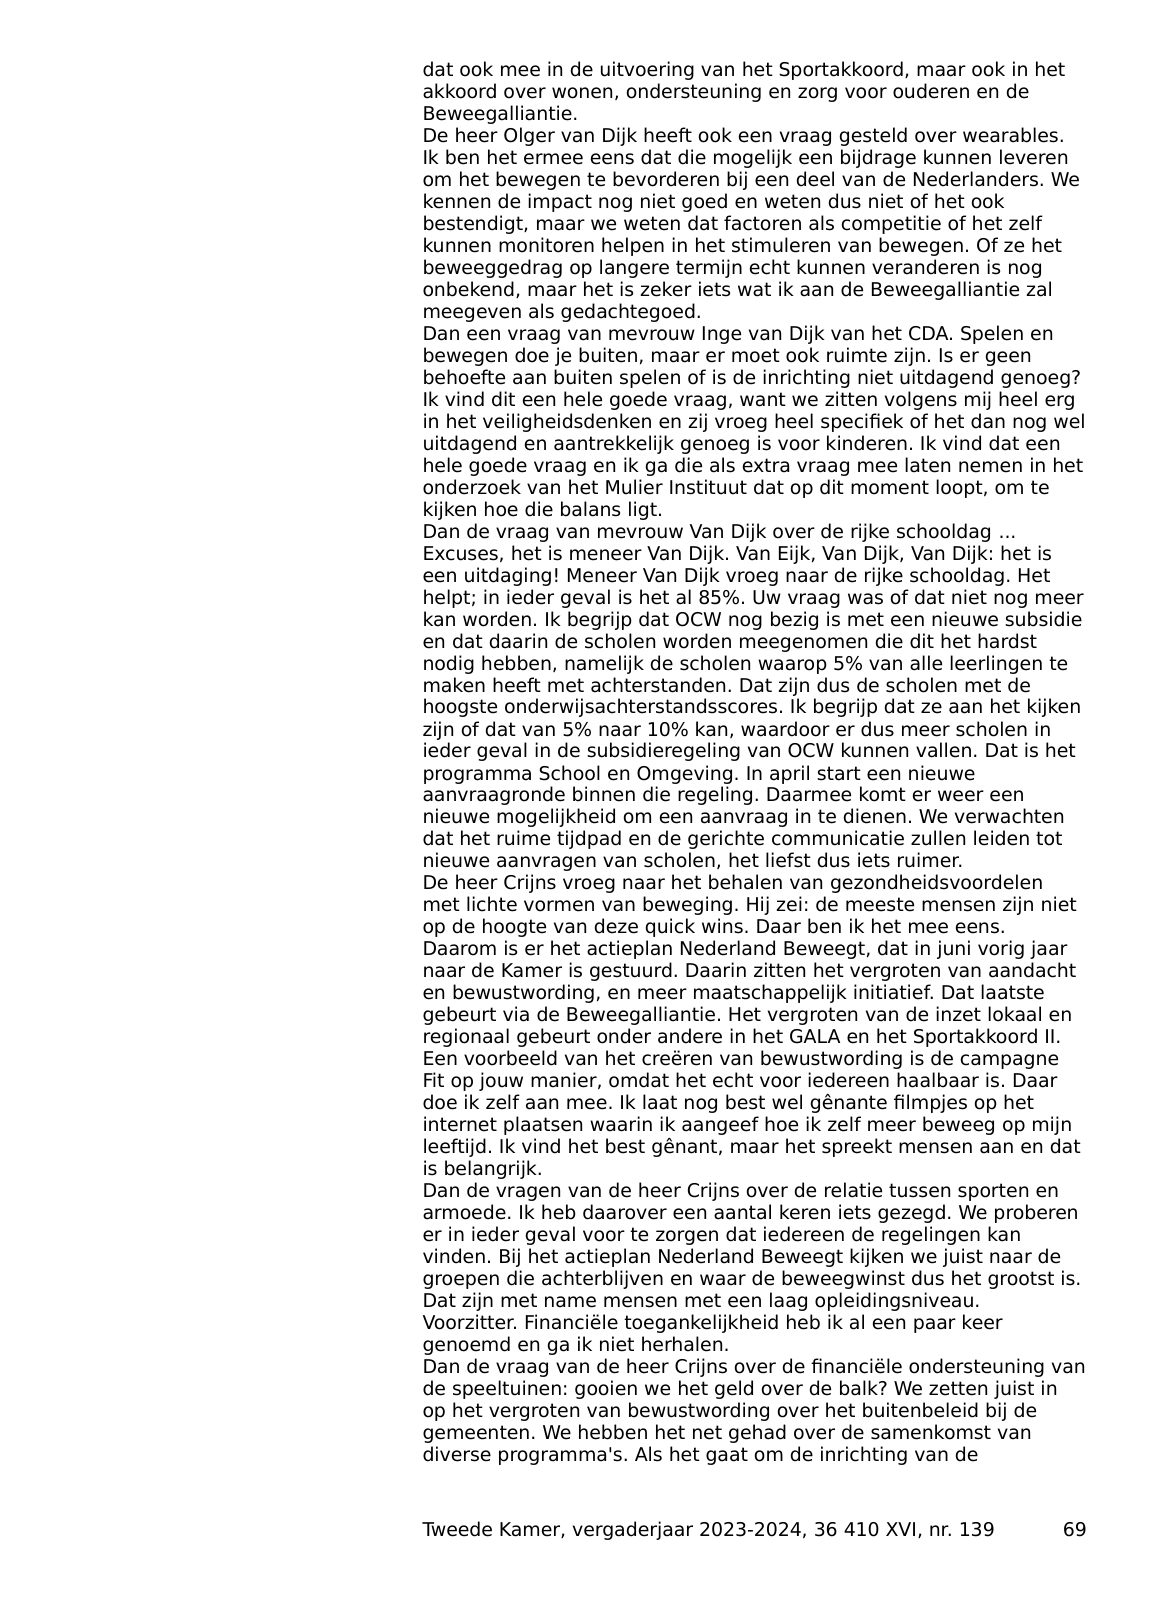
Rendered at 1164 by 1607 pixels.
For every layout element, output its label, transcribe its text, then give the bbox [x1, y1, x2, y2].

text Dan de vraag van de heer Crijns over de financiële ondersteuning van de speeltuinen: gooien we het geld over de balk? We zetten juist in op het vergroten van bewustwording over het buitenbeleid bij de gemeenten. We hebben het net gehad over de samenkomst van diverse programma's. Als het gaat om de inrichting van de [422, 1356, 1087, 1466]
text Voorzitter. Financiële toegankelijkheid heb ik al een paar keer genoemd en ga ik niet herhalen. [422, 1312, 1087, 1356]
text De heer Olger van Dijk heeft ook een vraag gesteld over wearables. Ik ben het ermee eens dat die mogelijk een bijdrage kunnen leveren om het bewegen te bevorderen bij een deel van de Nederlanders. We kennen de impact nog niet goed en weten dus niet of het ook bestendigt, maar we weten dat factoren als competitie of het zelf kunnen monitoren helpen in het stimuleren van bewegen. Of ze het beweeggedrag op langere termijn echt kunnen veranderen is nog onbekend, maar het is zeker iets wat ik aan de Beweegalliantie zal meegeven als gedachtegoed. [422, 125, 1087, 323]
text Dan een vraag van mevrouw Inge van Dijk van het CDA. Spelen en bewegen doe je buiten, maar er moet ook ruimte zijn. Is er geen behoefte aan buiten spelen of is de inrichting niet uitdagend genoeg? Ik vind dit een hele goede vraag, want we zitten volgens mij heel erg in het veiligheidsdenken en zij vroeg heel specifiek of het dan nog wel uitdagend en aantrekkelijk genoeg is voor kinderen. Ik vind dat een hele goede vraag en ik ga die als extra vraag mee laten nemen in het onderzoek van het Mulier Instituut dat op dit moment loopt, om te kijken hoe die balans ligt. [422, 323, 1087, 521]
text De heer Crijns vroeg naar het behalen van gezondheidsvoordelen met lichte vormen van beweging. Hij zei: de meeste mensen zijn niet op de hoogte van deze quick wins. Daar ben ik het mee eens. Daarom is er het actieplan Nederland Beweegt, dat in juni vorig jaar naar de Kamer is gestuurd. Daarin zitten het vergroten van aandacht en bewustwording, en meer maatschappelijk initiatief. Dat laatste gebeurt via de Beweegalliantie. Het vergroten van de inzet lokaal en regionaal gebeurt onder andere in het GALA en het Sportakkoord II. Een voorbeeld van het creëren van bewustwording is de campagne Fit op jouw manier, omdat het echt voor iedereen haalbaar is. Daar doe ik zelf aan mee. Ik laat nog best wel gênante filmpjes op het internet plaatsen waarin ik aangeef hoe ik zelf meer beweeg op mijn leeftijd. Ik vind het best gênant, maar het spreekt mensen aan en dat is belangrijk. [422, 872, 1087, 1180]
text Dan de vragen van de heer Crijns over de relatie tussen sporten en armoede. Ik heb daarover een aantal keren iets gezegd. We proberen er in ieder geval voor te zorgen dat iedereen de regelingen kan vinden. Bij het actieplan Nederland Beweegt kijken we juist naar de groepen die achterblijven en waar de beweegwinst dus het grootst is. Dat zijn met name mensen met een laag opleidingsniveau. [422, 1180, 1087, 1312]
text dat ook mee in de uitvoering van het Sportakkoord, maar ook in het akkoord over wonen, ondersteuning en zorg voor ouderen en de Beweegalliantie. [422, 59, 1087, 125]
text Dan de vraag van mevrouw Van Dijk over de rijke schooldag ... Excuses, het is meneer Van Dijk. Van Eijk, Van Dijk, Van Dijk: het is een uitdaging! Meneer Van Dijk vroeg naar de rijke schooldag. Het helpt; in ieder geval is het al 85%. Uw vraag was of dat niet nog meer kan worden. Ik begrijp dat OCW nog bezig is met een nieuwe subsidie en dat daarin de scholen worden meegenomen die dit het hardst nodig hebben, namelijk de scholen waarop 5% van alle leerlingen te maken heeft met achterstanden. Dat zijn dus de scholen met de hoogste onderwijsachterstandsscores. Ik begrijp dat ze aan het kijken zijn of dat van 5% naar 10% kan, waardoor er dus meer scholen in ieder geval in de subsidieregeling van OCW kunnen vallen. Dat is het programma School en Omgeving. In april start een nieuwe aanvraagronde binnen die regeling. Daarmee komt er weer een nieuwe mogelijkheid om een aanvraag in te dienen. We verwachten dat het ruime tijdpad en de gerichte communicatie zullen leiden tot nieuwe aanvragen van scholen, het liefst dus iets ruimer. [422, 521, 1087, 872]
